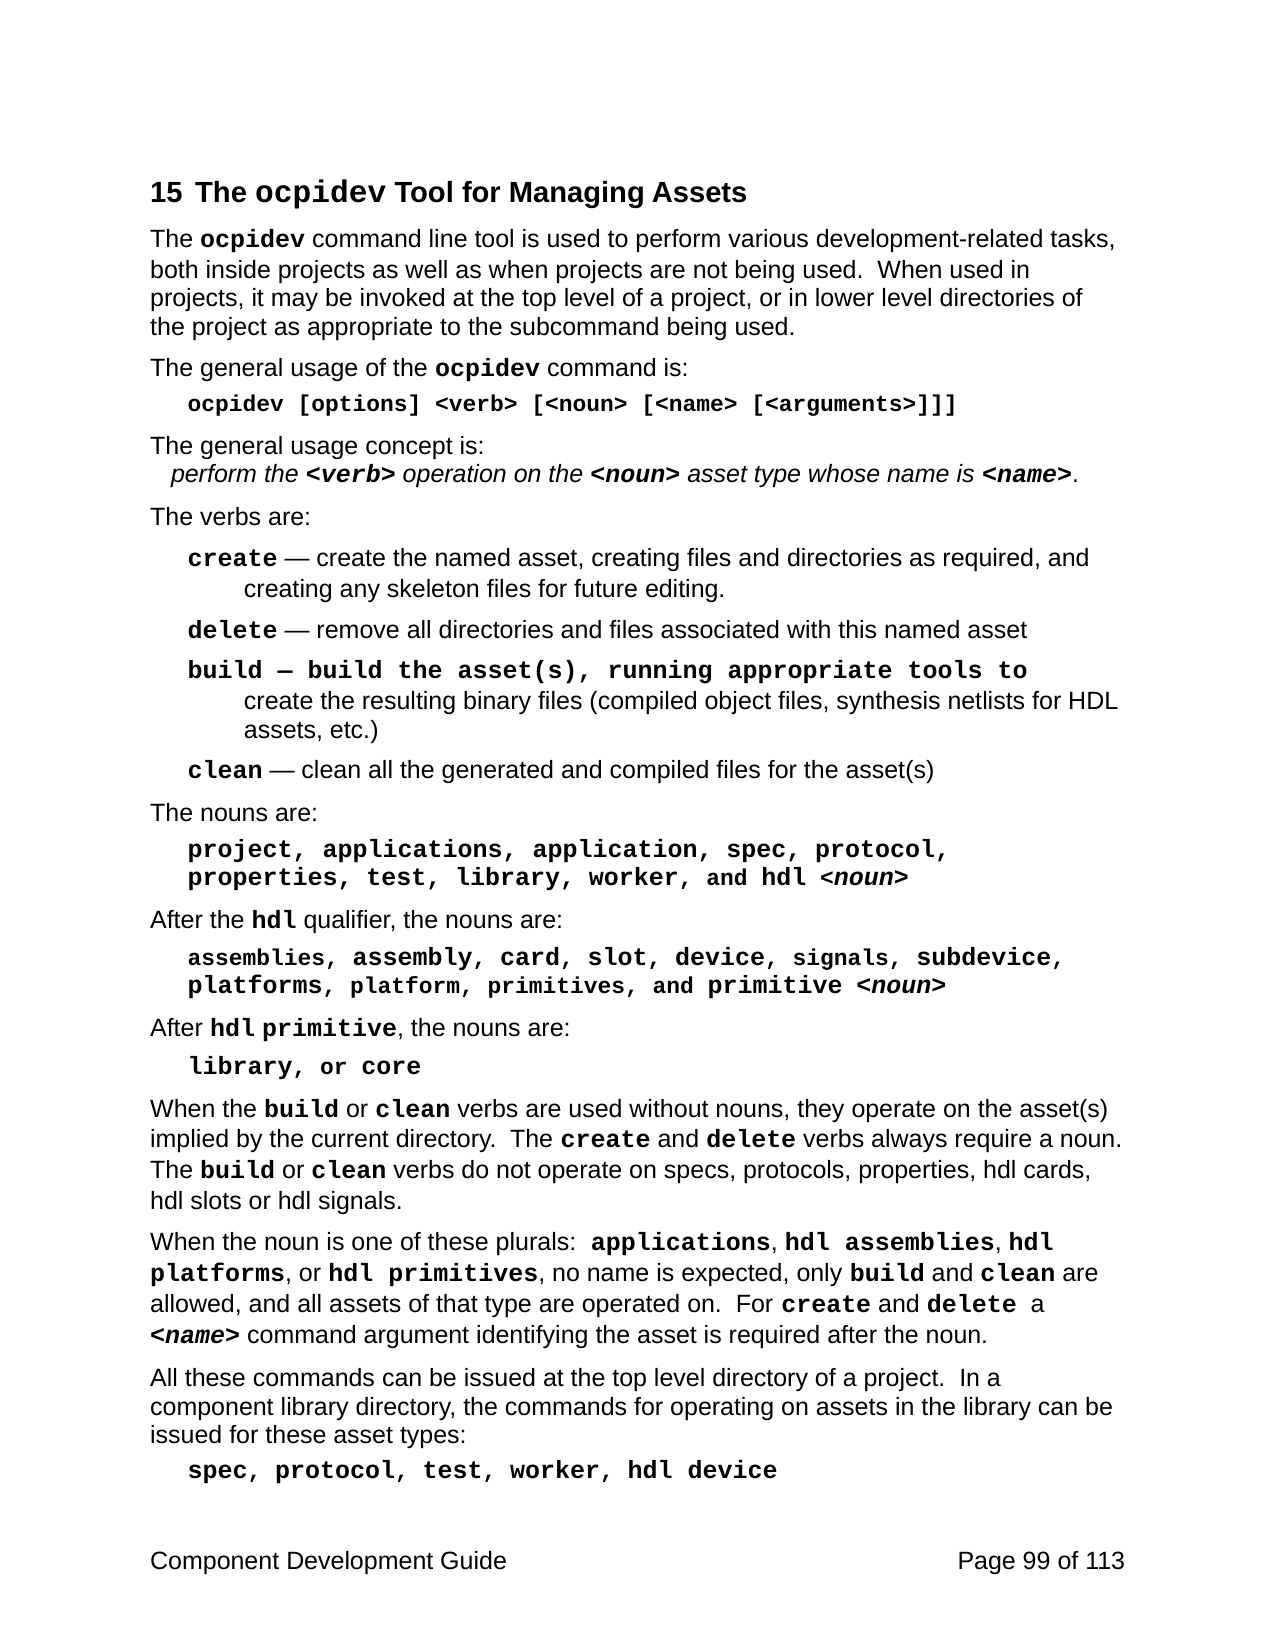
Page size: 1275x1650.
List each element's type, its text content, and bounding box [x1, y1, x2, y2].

text When the noun is one of these plurals: applications, hdl assemblies, hdl platforms, or hdl primitives, no name is expected, only build and clean are allowed, and all assets of that type are operated on. For create and delete a <name> command argument identifying the asset is required after the noun. [150, 1227, 1125, 1351]
subtitle The ocpidev Tool for Managing Assets [150, 175, 1125, 212]
text After the hdl qualifier, the nouns are: [150, 905, 1125, 936]
text project, applications, application, spec, protocol, properties, test, library, worker, and hdl <noun> [187, 836, 1125, 893]
text ocpidev [options] <verb> [<noun> [<name> [<arguments>]]] [187, 393, 1125, 419]
text When the build or clean verbs are used without nouns, they operate on the asset(s) implied by the current directory. The create and delete verbs always require a noun. The build or clean verbs do not operate on specs, protocols, properties, hdl cards, hdl slots or hdl signals. [150, 1093, 1125, 1215]
text The ocpidev command line tool is used to perform various development-related tasks, both inside projects as well as when projects are not being used. When used in projects, it may be invoked at the top level of a project, or in lower level directories of the project as appropriate to the subcommand being used. [150, 224, 1125, 341]
text The general usage of the ocpidev command is: [150, 353, 1125, 384]
text All these commands can be issued at the top level directory of a project. In a component library directory, the commands for operating on assets in the library can be issued for these asset types: [150, 1363, 1125, 1449]
text The nouns are: [150, 798, 1125, 827]
text assemblies, assembly, card, slot, device, signals, subdevice, platforms, platform, primitives, and primitive <noun> [187, 945, 1125, 1001]
text After hdl primitive, the nouns are: [150, 1013, 1125, 1044]
text The general usage concept is: perform the <verb> operation on the <noun> asset type whose name is <name>. [150, 431, 1125, 490]
text delete — remove all directories and files associated with this named asset [187, 615, 1125, 646]
text clean — clean all the generated and compiled files for the asset(s) [187, 756, 1125, 786]
text build — build the asset(s), running appropriate tools to create the resulting binary files (compiled object files, synthesis netlists for HDL assets, etc.) [187, 658, 1125, 743]
text library, or core [187, 1053, 1125, 1082]
text The verbs are: [150, 502, 1125, 531]
text spec, protocol, test, worker, hdl device [187, 1458, 1125, 1486]
text create — create the named asset, creating files and directories as required, and creating any skeleton files for future editing. [187, 543, 1125, 603]
